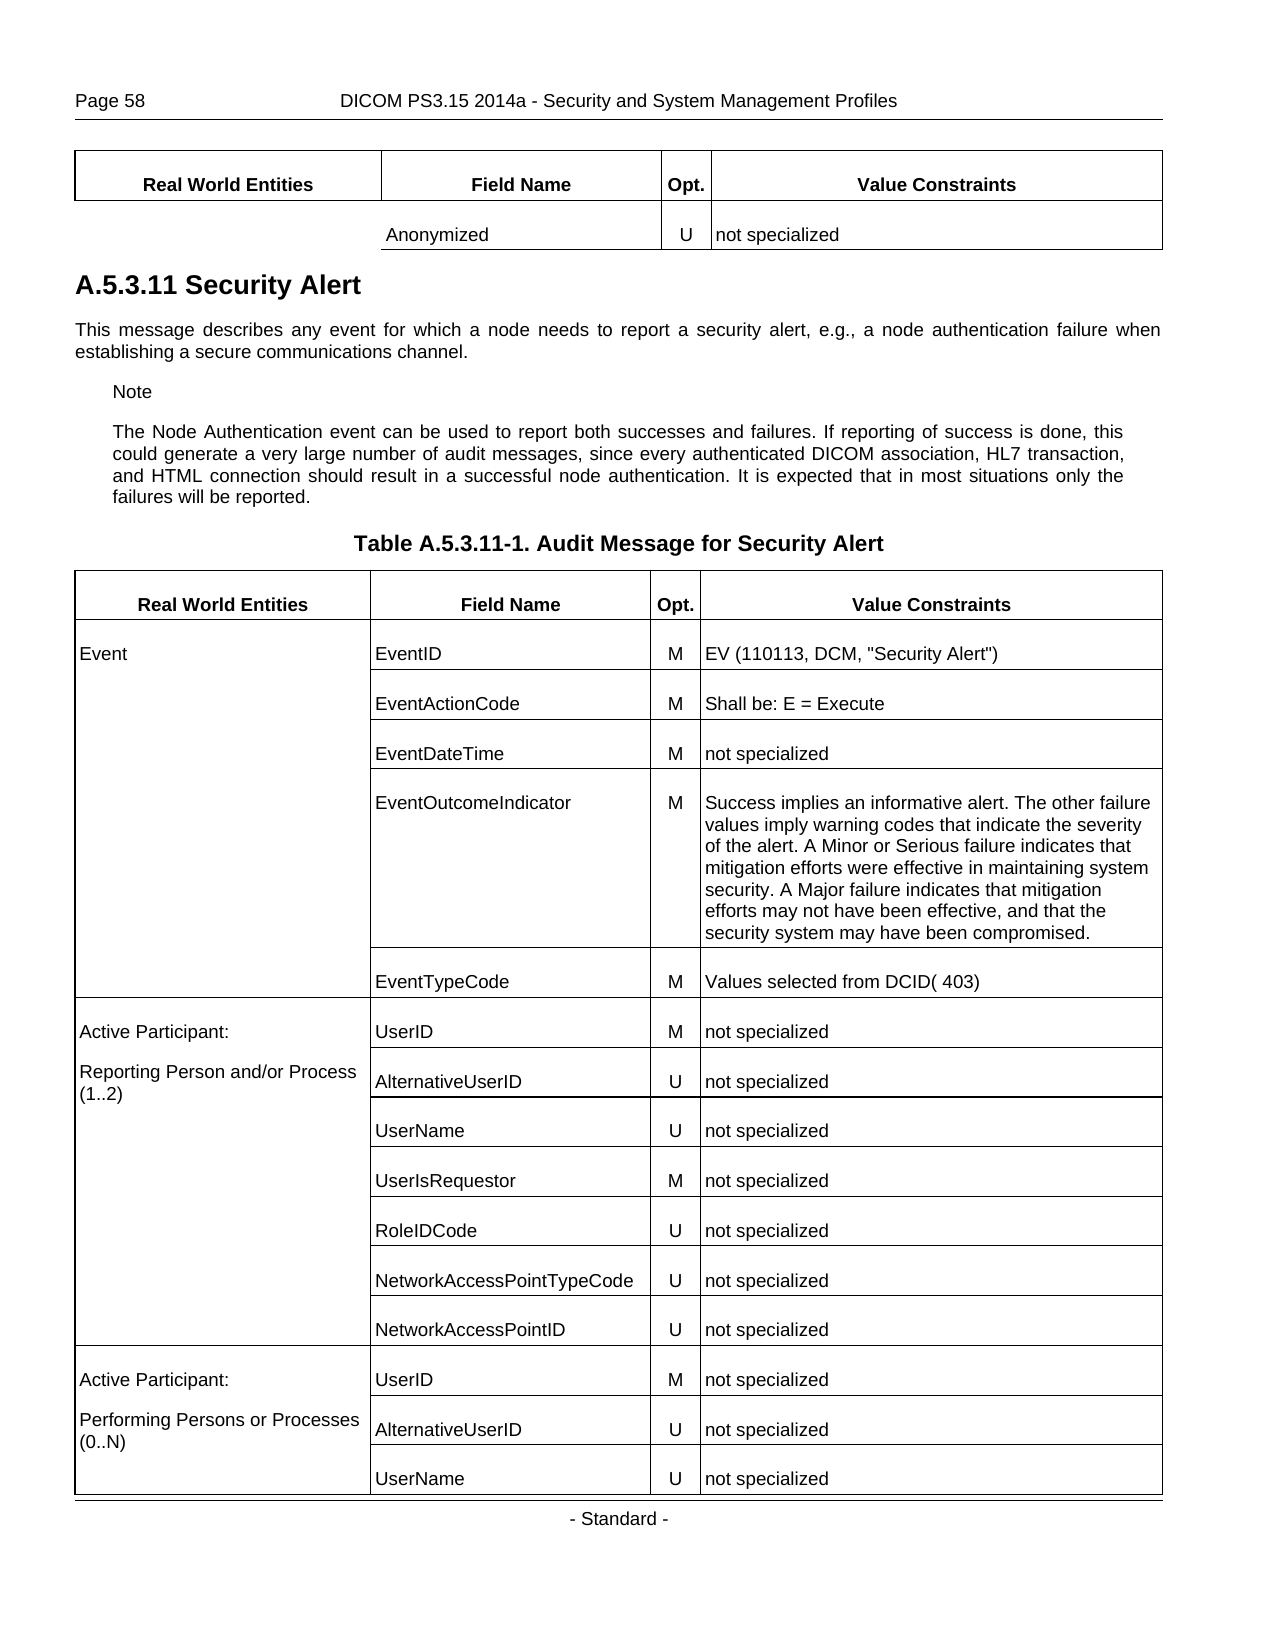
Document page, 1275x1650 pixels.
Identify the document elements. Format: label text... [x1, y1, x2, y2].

table_cell not specialized [701, 1346, 1162, 1394]
table_header Opt. [651, 571, 700, 619]
table_cell U [651, 1048, 700, 1096]
table_cell M [651, 948, 700, 997]
table_cell EventID [371, 620, 650, 669]
table_header Field Name [371, 571, 650, 619]
table_cell not specialized [701, 720, 1162, 768]
table_header Field Name [382, 151, 661, 200]
table_cell U [651, 1098, 700, 1146]
table_cell U [662, 201, 711, 249]
table_header Opt. [662, 151, 711, 200]
table_cell Event [76, 620, 370, 997]
table_cell not specialized [701, 1147, 1162, 1196]
table_cell not specialized [712, 201, 1162, 249]
table_cell UserID [371, 998, 650, 1047]
table_cell U [651, 1246, 700, 1295]
table_cell Active Participant: Performing Persons or Processes (0..N) [76, 1346, 370, 1494]
text The Node Authentication event can be used to report both successes and failures. If reporting of success is done, this could generate a very large number of audit messages, since every authenticated DICOM association, HL7 transaction, and HTML connection should result in a successful node authentication. It is expected that in most situations only the failures will be reported. [112, 421, 1125, 508]
table_cell not specialized [701, 1246, 1162, 1295]
text This message describes any event for which a node needs to report a security alert, e.g., a node authentication failure when establishing a secure communications channel. [75, 319, 1162, 362]
table_cell UserName [371, 1445, 650, 1494]
table_cell U [651, 1197, 700, 1245]
table_cell not specialized [701, 1197, 1162, 1245]
table_cell Shall be: E = Execute [701, 670, 1162, 718]
text A.5.3.11 Security Alert [75, 269, 1162, 300]
table_cell AlternativeUserID [371, 1396, 650, 1444]
table_cell M [651, 670, 700, 718]
table_cell not specialized [701, 998, 1162, 1047]
table_cell AlternativeUserID [371, 1048, 650, 1096]
table_cell Values selected from DCID( 403) [701, 948, 1162, 997]
table_cell not specialized [701, 1098, 1162, 1146]
table_cell M [651, 1346, 700, 1394]
table_cell U [651, 1296, 700, 1345]
table_cell RoleIDCode [371, 1197, 650, 1245]
table_cell M [651, 769, 700, 947]
table_cell UserName [371, 1098, 650, 1146]
table_cell Anonymized [381, 201, 661, 249]
table_cell UserID [371, 1346, 650, 1394]
table_header Real World Entities [76, 571, 370, 619]
table_cell EV (110113, DCM, "Security Alert") [701, 620, 1162, 669]
table_cell M [651, 620, 700, 669]
table_cell M [651, 720, 700, 768]
table_cell not specialized [701, 1396, 1162, 1444]
table_cell M [651, 998, 700, 1047]
table_cell U [651, 1445, 700, 1494]
table_cell UserIsRequestor [371, 1147, 650, 1196]
table_header Value Constraints [712, 151, 1162, 200]
text Table A.5.3.11-1. Audit Message for Security Alert [75, 530, 1162, 556]
table_cell not specialized [701, 1445, 1162, 1494]
table_cell Active Participant: Reporting Person and/or Process (1..2) [76, 998, 370, 1345]
table_cell NetworkAccessPointTypeCode [371, 1246, 650, 1295]
table_cell not specialized [701, 1296, 1162, 1345]
table_cell not specialized [701, 1048, 1162, 1096]
table_cell EventOutcomeIndicator [371, 769, 650, 947]
table_cell M [651, 1147, 700, 1196]
text Note [112, 381, 1125, 403]
table_cell NetworkAccessPointID [371, 1296, 650, 1345]
table_cell EventDateTime [371, 720, 650, 768]
table_cell U [651, 1396, 700, 1444]
table_header Real World Entities [76, 151, 381, 200]
table_cell EventActionCode [371, 670, 650, 718]
table_cell Success implies an informative alert. The other failure values imply warning codes that indicate the severity of the alert. A Minor or Serious failure indicates that mitigation efforts were effective in maintaining system security. A Major failure indicates that mitigation efforts may not have been effective, and that the security system may have been compromised. [701, 769, 1162, 947]
table_cell EventTypeCode [371, 948, 650, 997]
table_header Value Constraints [701, 571, 1162, 619]
